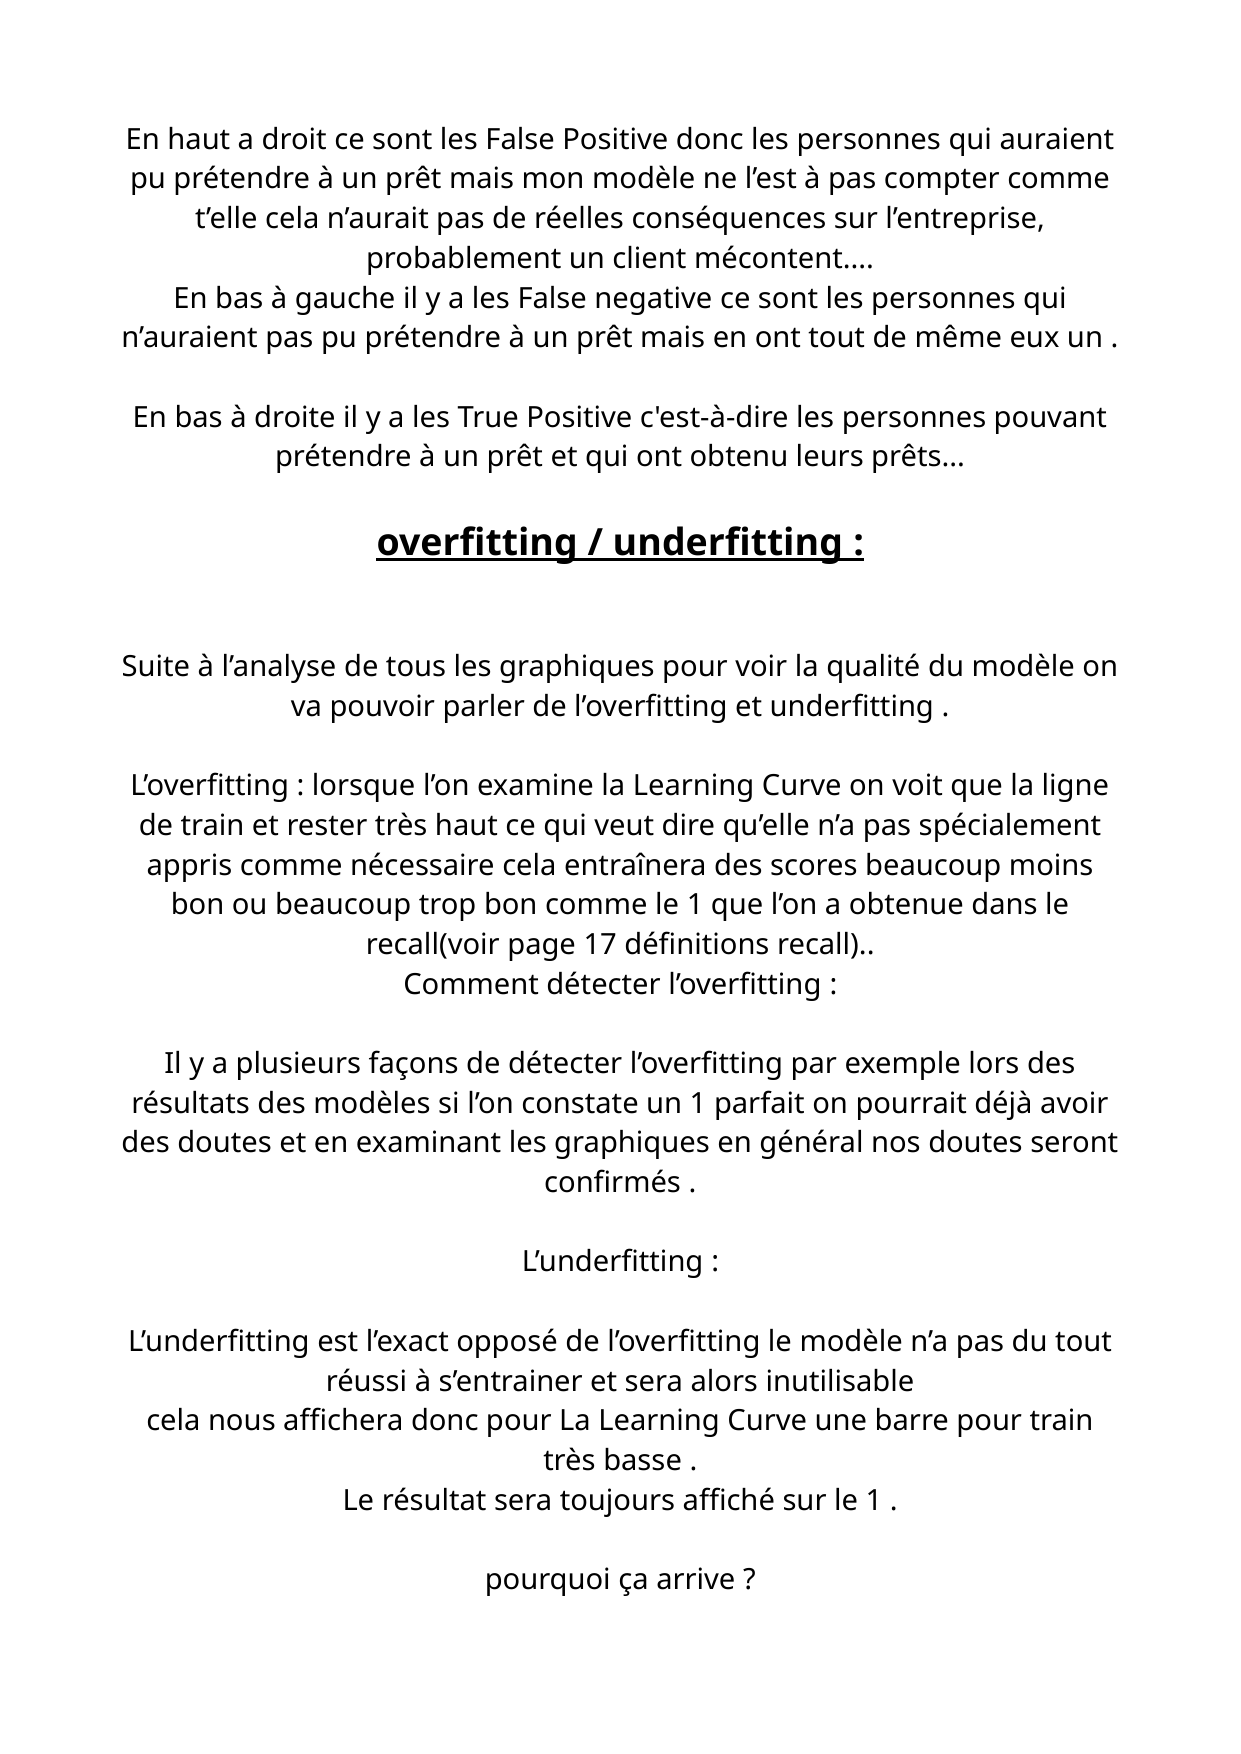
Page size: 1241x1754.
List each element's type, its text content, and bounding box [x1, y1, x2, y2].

text Comment détecter l’overfitting : [118, 963, 1122, 1003]
text L’underfitting est l’exact opposé de l’overfitting le modèle n’a pas du tout réussi à s’entrainer et sera alors inutilisable [118, 1320, 1122, 1399]
text Suite à l’analyse de tous les graphiques pour voir la qualité du modèle on va pouvoir parler de l’overfitting et underfitting . [118, 645, 1122, 725]
text En bas à droite il y a les True Positive c'est-à-dire les personnes pouvant prétendre à un prêt et qui ont obtenu leurs prêts... [118, 396, 1122, 475]
text L’underfitting : [118, 1241, 1122, 1280]
text overfitting / underfitting : [118, 515, 1122, 566]
text L’overfitting : lorsque l’on examine la Learning Curve on voit que la ligne de train et rester très haut ce qui veut dire qu’elle n’a pas spécialement appris comme nécessaire cela entraînera des scores beaucoup moins bon ou beaucoup trop bon comme le 1 que l’on a obtenue dans le recall(voir page 17 définitions recall).. [118, 764, 1122, 963]
text pourquoi ça arrive ? [118, 1558, 1122, 1598]
text En bas à gauche il y a les False negative ce sont les personnes qui n’auraient pas pu prétendre à un prêt mais en ont tout de même eux un . [118, 277, 1122, 356]
text Le résultat sera toujours affiché sur le 1 . [118, 1479, 1122, 1518]
text En haut a droit ce sont les False Positive donc les personnes qui auraient pu prétendre à un prêt mais mon modèle ne l’est à pas compter comme t’elle cela n’aurait pas de réelles conséquences sur l’entreprise, probablement un client mécontent.... [118, 118, 1122, 277]
text Il y a plusieurs façons de détecter l’overfitting par exemple lors des résultats des modèles si l’on constate un 1 parfait on pourrait déjà avoir des doutes et en examinant les graphiques en général nos doutes seront confirmés . [118, 1042, 1122, 1201]
text cela nous affichera donc pour La Learning Curve une barre pour train très basse . [118, 1399, 1122, 1479]
